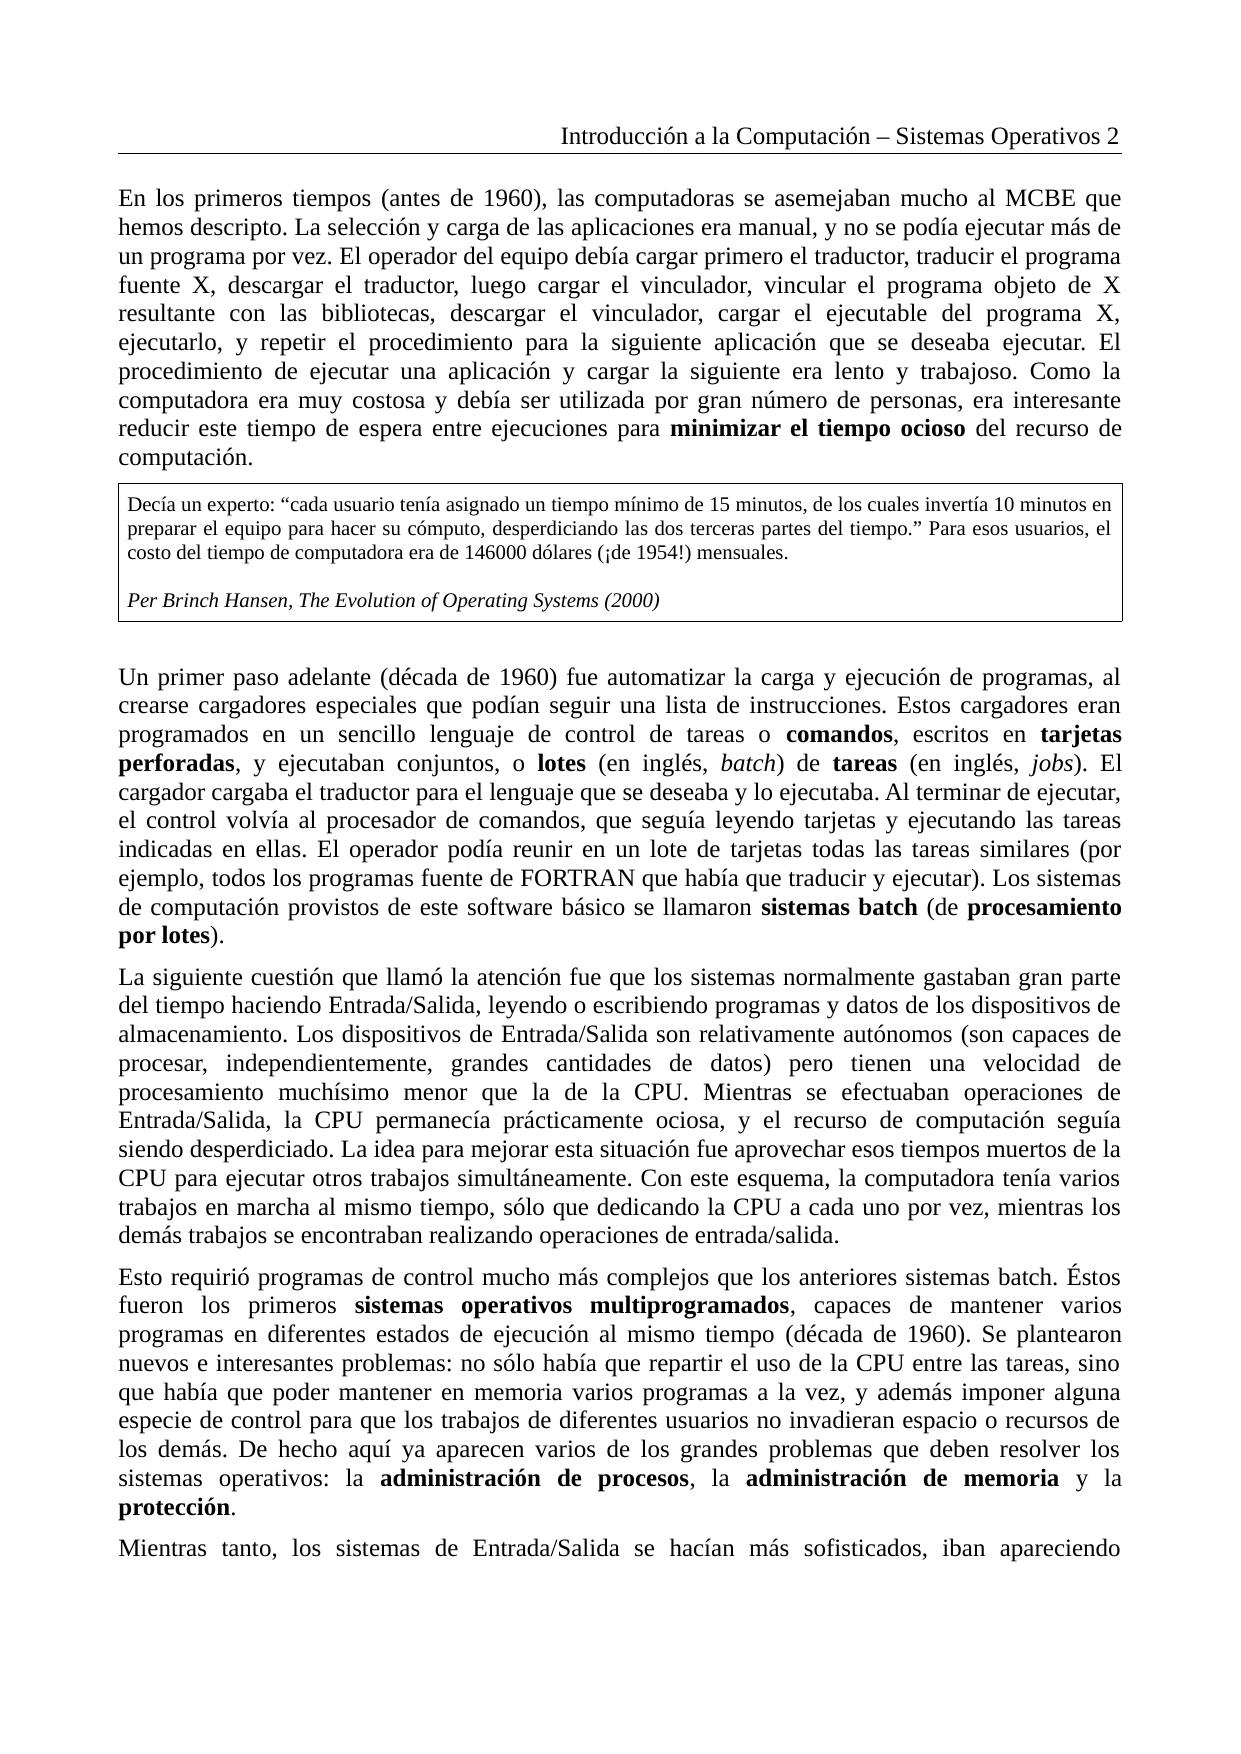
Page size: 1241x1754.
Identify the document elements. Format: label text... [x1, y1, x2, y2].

text Un primer paso adelante (década de 1960) fue automatizar la carga y ejecución de programas, al crearse cargadores especiales que podían seguir una lista de instrucciones. Estos cargadores eran programados en un sencillo lenguaje de control de tareas o comandos, escritos en tarjetas perforadas, y ejecutaban conjuntos, o lotes (en inglés, batch) de tareas (en inglés, jobs). El cargador cargaba el traductor para el lenguaje que se deseaba y lo ejecutaba. Al terminar de ejecutar, el control volvía al procesador de comandos, que seguía leyendo tarjetas y ejecutando las tareas indicadas en ellas. El operador podía reunir en un lote de tarjetas todas las tareas similares (por ejemplo, todos los programas fuente de FORTRAN que había que traducir y ejecutar). Los sistemas de computación provistos de este software básico se llamaron sistemas batch (de procesamiento por lotes). [118, 662, 1122, 949]
text La siguiente cuestión que llamó la atención fue que los sistemas normalmente gastaban gran parte del tiempo haciendo Entrada/Salida, leyendo o escribiendo programas y datos de los dispositivos de almacenamiento. Los dispositivos de Entrada/Salida son relativamente autónomos (son capaces de procesar, independientemente, grandes cantidades de datos) pero tienen una velocidad de procesamiento muchísimo menor que la de la CPU. Mientras se efectuaban operaciones de Entrada/Salida, la CPU permanecía prácticamente ociosa, y el recurso de computación seguía siendo desperdiciado. La idea para mejorar esta situación fue aprovechar esos tiempos muertos de la CPU para ejecutar otros trabajos simultáneamente. Con este esquema, la computadora tenía varios trabajos en marcha al mismo tiempo, sólo que dedicando la CPU a cada uno por vez, mientras los demás trabajos se encontraban realizando operaciones de entrada/salida. [118, 962, 1122, 1249]
text Mientras tanto, los sistemas de Entrada/Salida se hacían más sofisticados, iban apareciendo [118, 1533, 1122, 1562]
text En los primeros tiempos (antes de 1960), las computadoras se asemejaban mucho al MCBE que hemos descripto. La selección y carga de las aplicaciones era manual, y no se podía ejecutar más de un programa por vez. El operador del equipo debía cargar primero el traductor, traducir el programa fuente X, descargar el traductor, luego cargar el vinculador, vincular el programa objeto de X resultante con las bibliotecas, descargar el vinculador, cargar el ejecutable del programa X, ejecutarlo, y repetir el procedimiento para la siguiente aplicación que se deseaba ejecutar. El procedimiento de ejecutar una aplicación y cargar la siguiente era lento y trabajoso. Como la computadora era muy costosa y debía ser utilizada por gran número de personas, era interesante reducir este tiempo de espera entre ejecuciones para minimizar el tiempo ocioso del recurso de computación. [118, 183, 1122, 471]
text Esto requirió programas de control mucho más complejos que los anteriores sistemas batch. Éstos fueron los primeros sistemas operativos multiprogramados, capaces de mantener varios programas en diferentes estados de ejecución al mismo tiempo (década de 1960). Se plantearon nuevos e interesantes problemas: no sólo había que repartir el uso de la CPU entre las tareas, sino que había que poder mantener en memoria varios programas a la vez, y además imponer alguna especie de control para que los trabajos de diferentes usuarios no invadieran espacio o recursos de los demás. De hecho aquí ya aparecen varios de los grandes problemas que deben resolver los sistemas operativos: la administración de procesos, la administración de memoria y la protección. [118, 1262, 1122, 1521]
text Per Brinch Hansen, The Evolution of Operating Systems (2000) [127, 588, 1113, 612]
text Decía un experto: “cada usuario tenía asignado un tiempo mínimo de 15 minutos, de los cuales invertía 10 minutos en preparar el equipo para hacer su cómputo, desperdiciando las dos terceras partes del tiempo.” Para esos usuarios, el costo del tiempo de computadora era de 146000 dólares (¡de 1954!) mensuales. [127, 492, 1113, 564]
